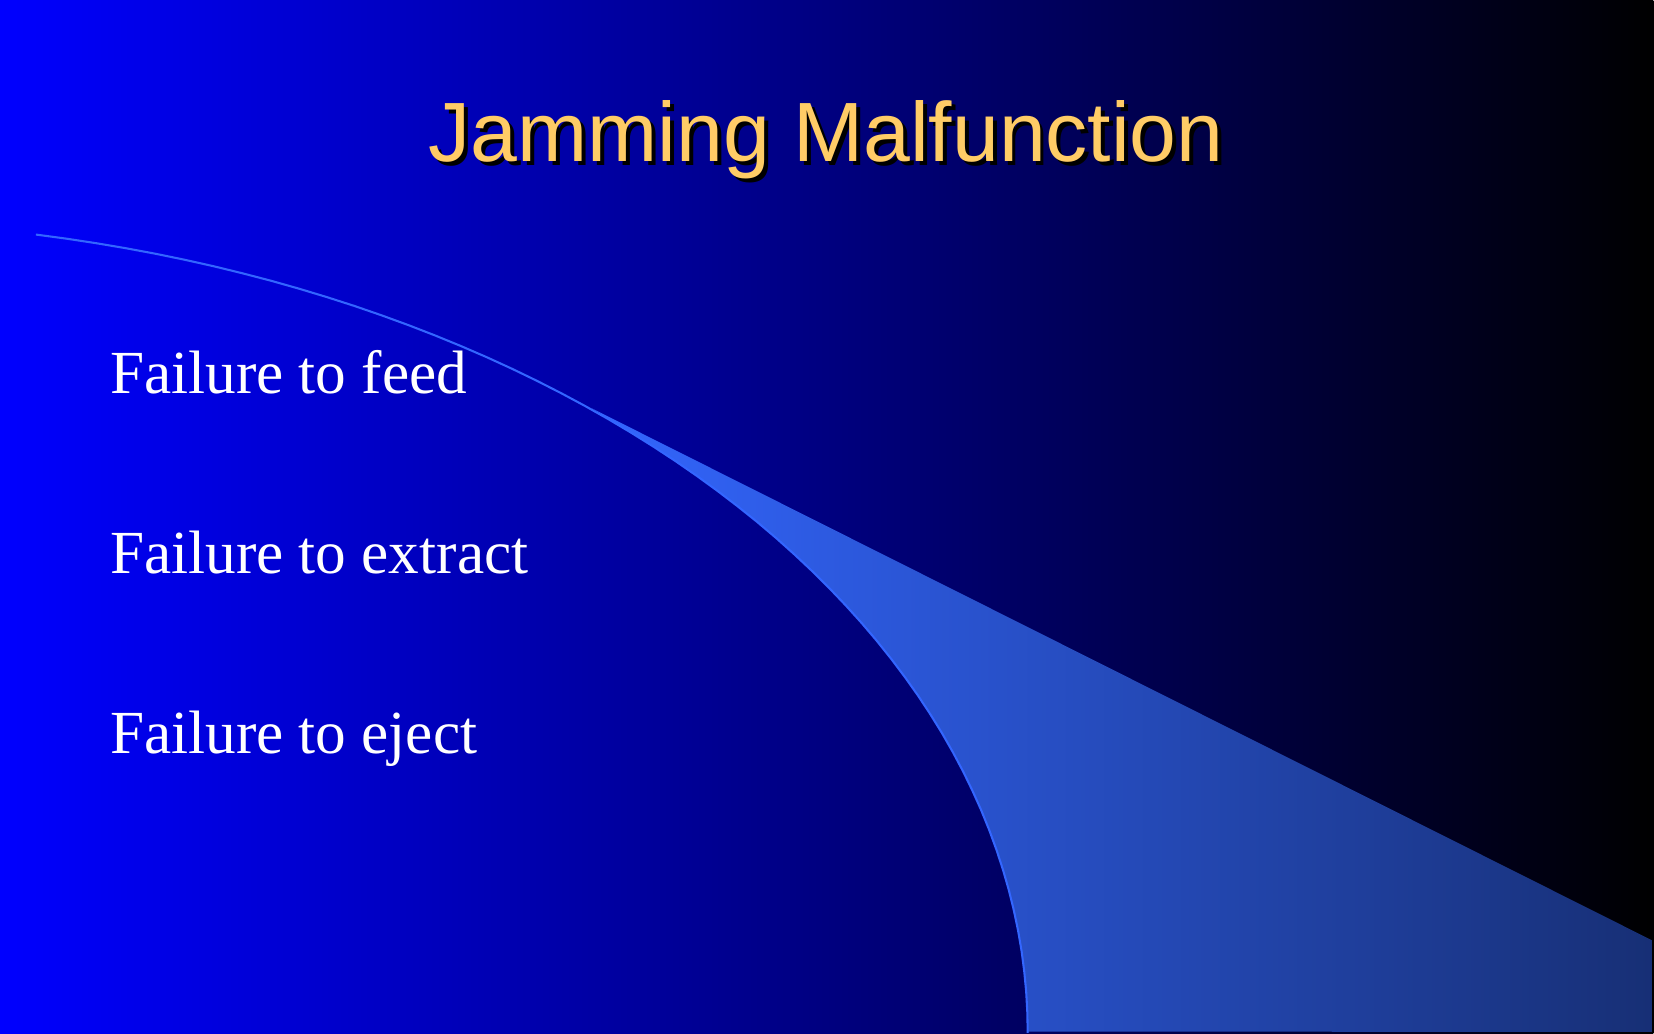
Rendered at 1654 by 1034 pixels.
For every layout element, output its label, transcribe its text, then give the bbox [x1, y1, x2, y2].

list Failure to feed Failure to extract Failure to eject [49, 234, 1538, 917]
title Jamming Malfunction [82, 41, 1571, 214]
